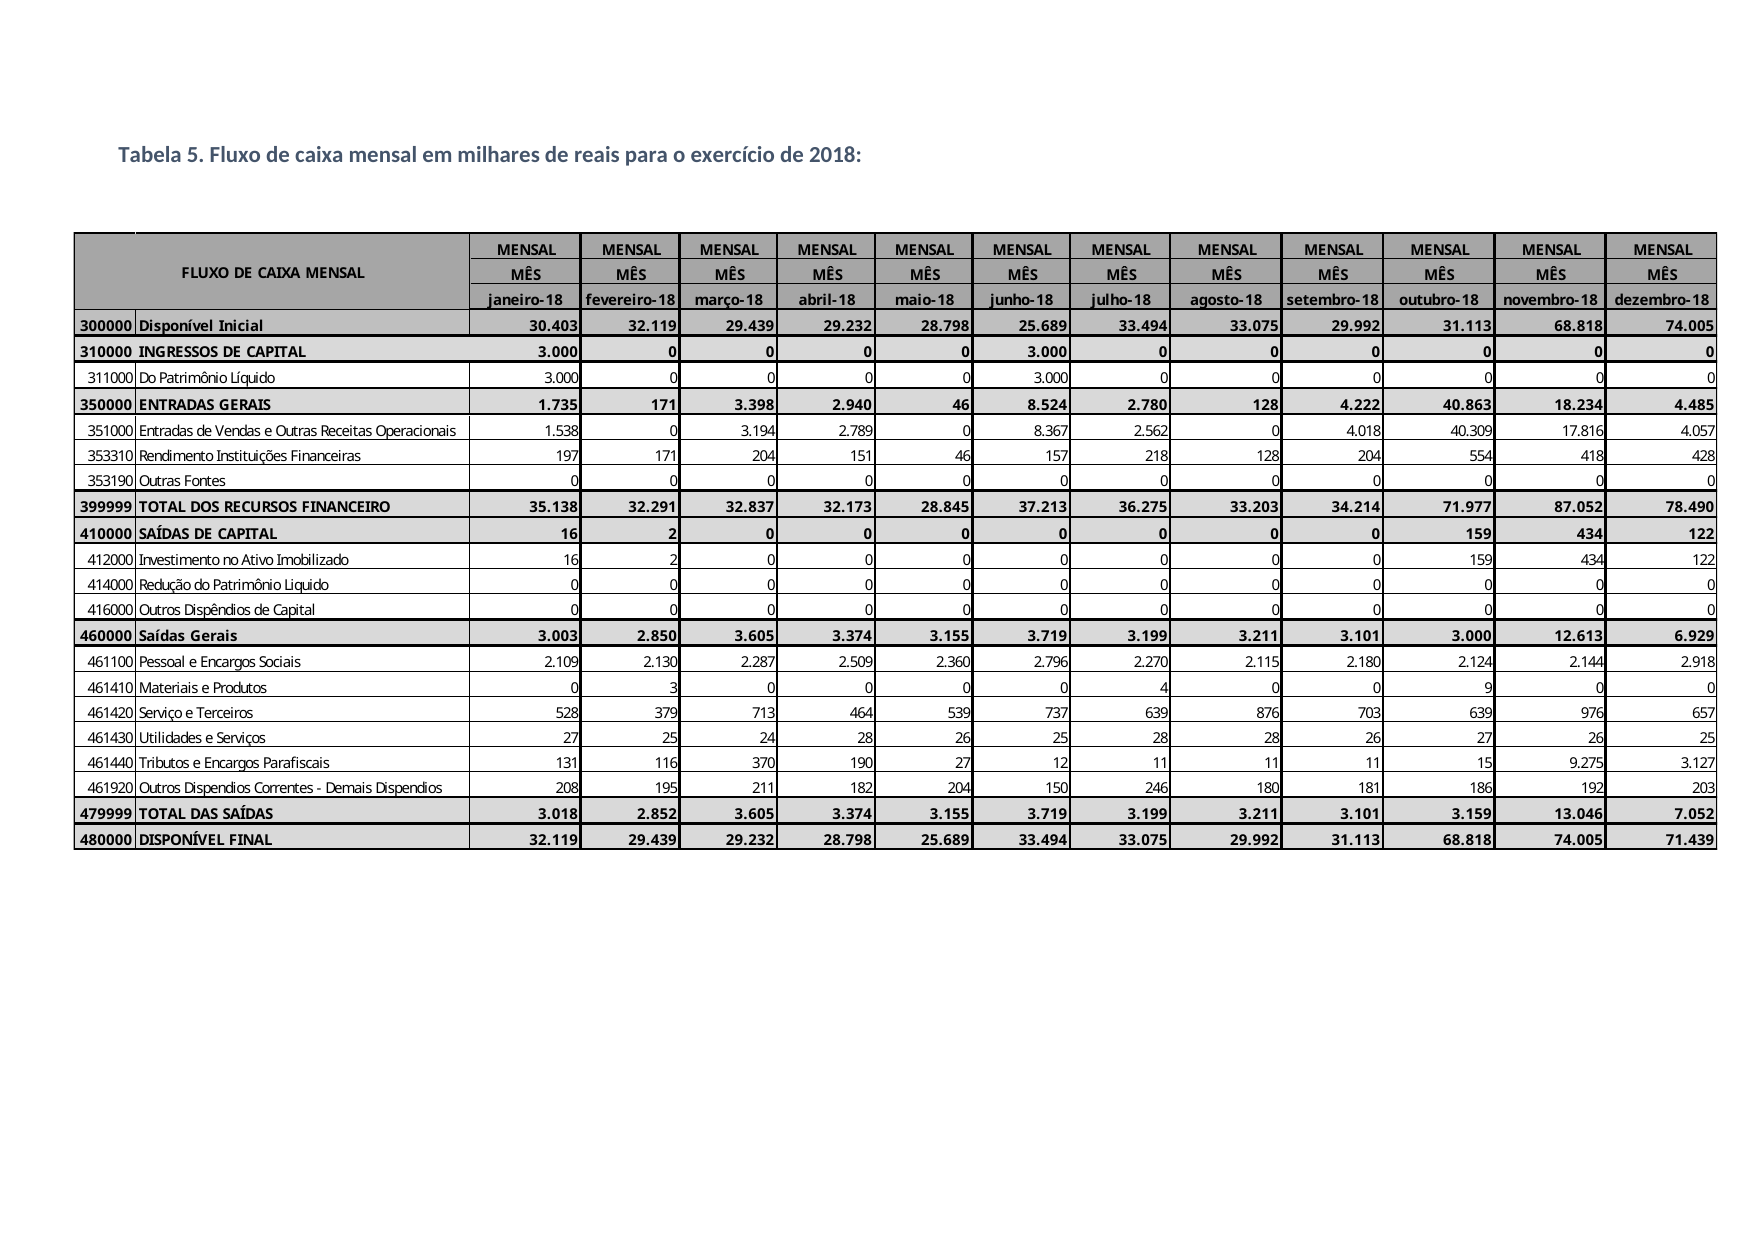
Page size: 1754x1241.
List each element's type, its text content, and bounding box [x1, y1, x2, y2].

text Tabela 5. Fluxo de caixa mensal em milhares de reais para o exercício de 2018: [118, 140, 1606, 168]
